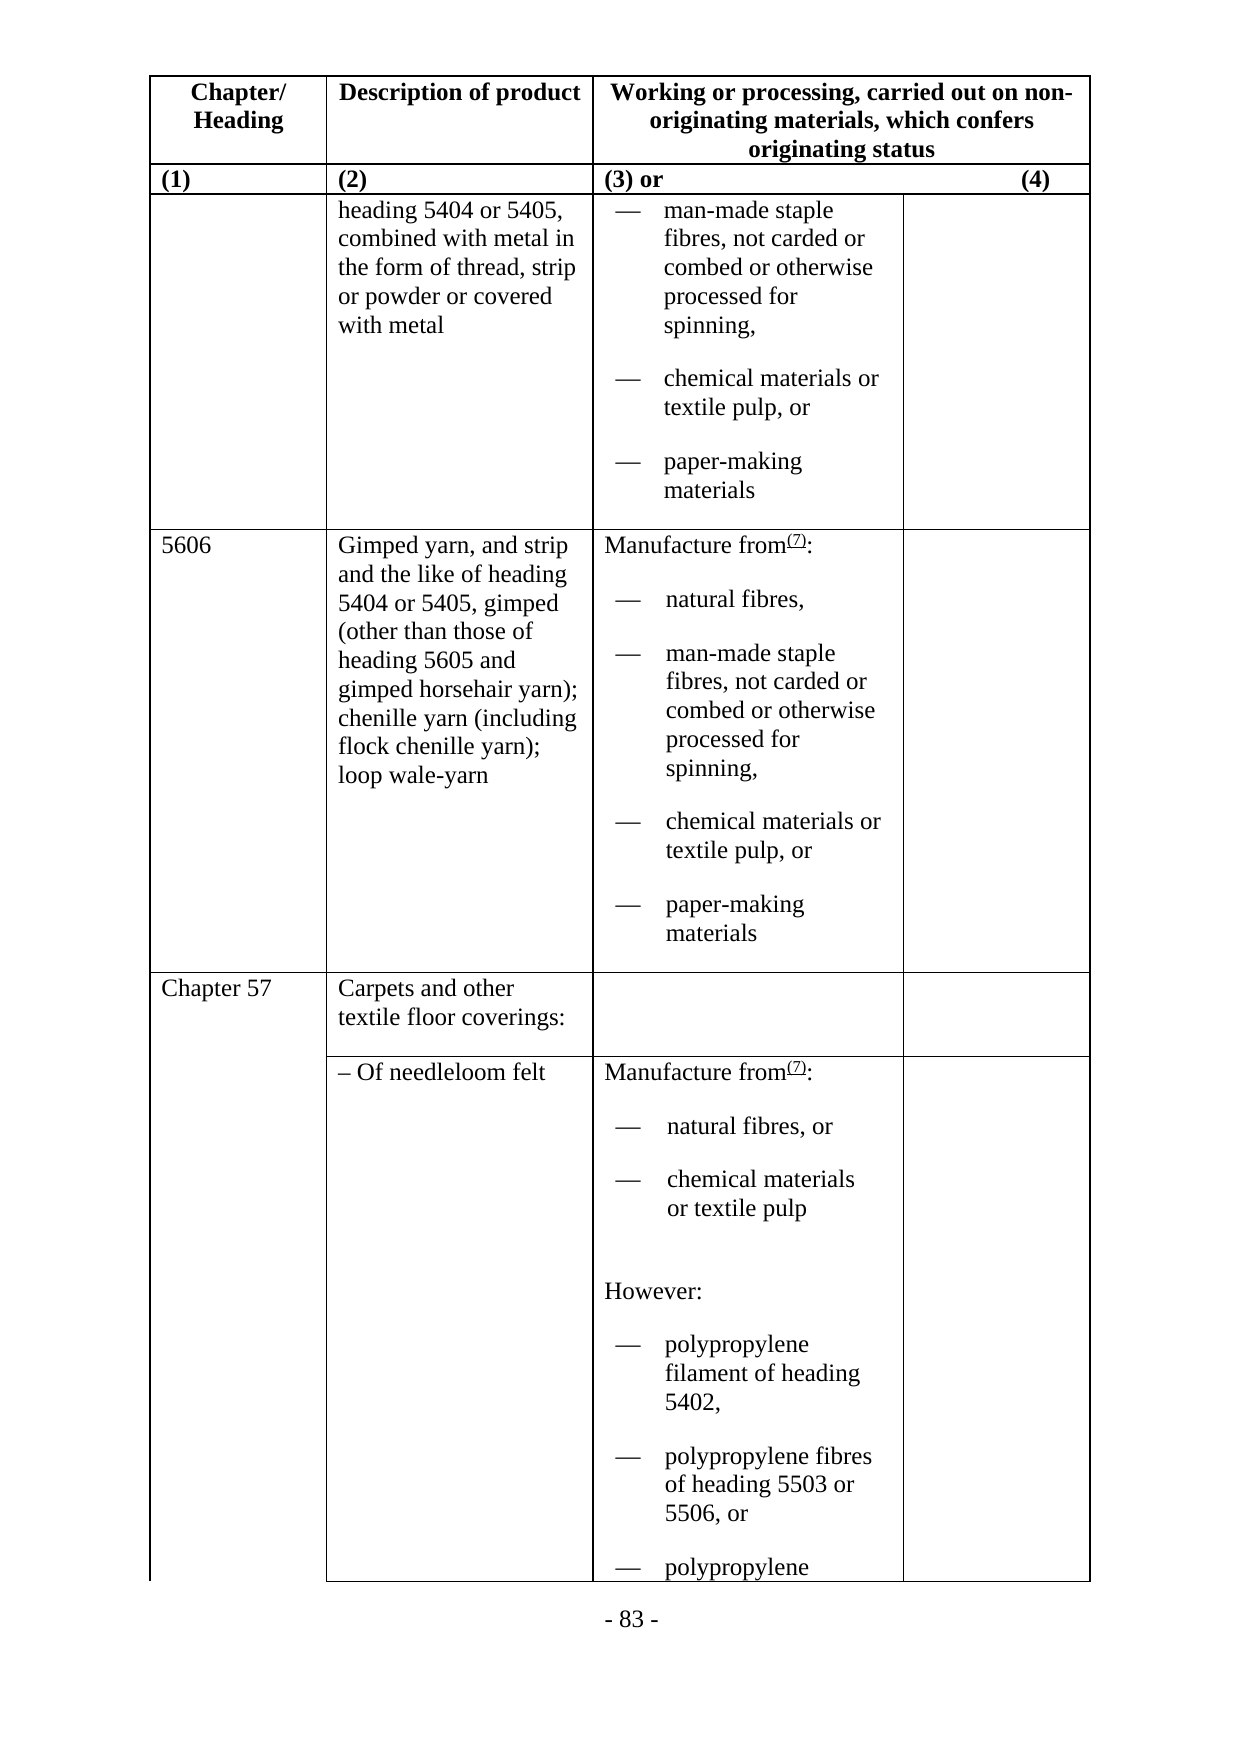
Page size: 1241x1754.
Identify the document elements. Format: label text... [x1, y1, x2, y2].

table_header natural fibres, or [656, 1111, 892, 1164]
table_cell paper-making materials [654, 889, 892, 971]
table_cell [904, 973, 1089, 1056]
table_header natural fibres, [654, 584, 892, 638]
table_cell [594, 973, 903, 1056]
table_cell man-made staple fibres, not carded or combed or otherwise processed for spinning, [652, 195, 892, 363]
table_cell polypropylene [653, 1552, 892, 1581]
table_cell [904, 530, 1089, 971]
table_header — [604, 584, 654, 638]
table_header Description of product [327, 77, 592, 163]
table_cell – Of needleloom felt [327, 1057, 592, 1581]
table_header — [604, 1330, 653, 1441]
table_cell chemical materials or textile pulp, or [654, 806, 892, 889]
table_cell — [604, 446, 652, 528]
table_cell paper-making materials [652, 446, 892, 528]
table_cell Manufacture from(7): [594, 530, 903, 971]
table_cell — [604, 889, 654, 971]
table_cell — [604, 638, 654, 806]
table_header polypropylene filament of heading 5402, [653, 1330, 892, 1441]
table_cell [151, 1056, 326, 1581]
table_cell [594, 195, 903, 528]
table_cell man-made staple fibres, not carded or combed or otherwise processed for spinning, [654, 638, 892, 806]
table_cell Carpets and other textile floor coverings: [327, 973, 592, 1056]
table_header Working or processing, carried out on non-originating materials, which confers originating status [594, 77, 1089, 163]
table_cell chemical materials or textile pulp [656, 1165, 892, 1247]
table_cell heading 5404 or 5405, combined with metal in the form of thread, strip or powder or covered with metal [327, 195, 592, 528]
table_cell (3) or (4) [594, 165, 1089, 193]
table_cell 5606 [151, 530, 326, 971]
table_cell chemical materials or textile pulp, or [652, 364, 892, 446]
table_header Chapter/Heading [151, 77, 326, 163]
table_cell Gimped yarn, and strip and the like of heading 5404 or 5405, gimped (other than those of heading 5605 and gimped horsehair yarn); chenille yarn (including flock chenille yarn); loop wale-yarn [327, 530, 592, 971]
table_cell Manufacture from(7): However: [594, 1057, 903, 1581]
table_cell (1) [151, 165, 326, 193]
table_header — [604, 1111, 656, 1164]
table_cell — [604, 1165, 656, 1247]
table_cell — [604, 364, 652, 446]
table_cell — [604, 1552, 653, 1581]
table_cell [904, 1057, 1089, 1581]
table_cell — [604, 806, 654, 889]
table_cell [151, 195, 326, 528]
table_cell — [604, 195, 652, 363]
table_cell — [604, 1441, 653, 1552]
table_cell [904, 195, 1089, 528]
table_cell (2) [327, 165, 592, 193]
table_cell polypropylene fibres of heading 5503 or 5506, or [653, 1441, 892, 1552]
table_cell Chapter 57 [151, 973, 326, 1056]
